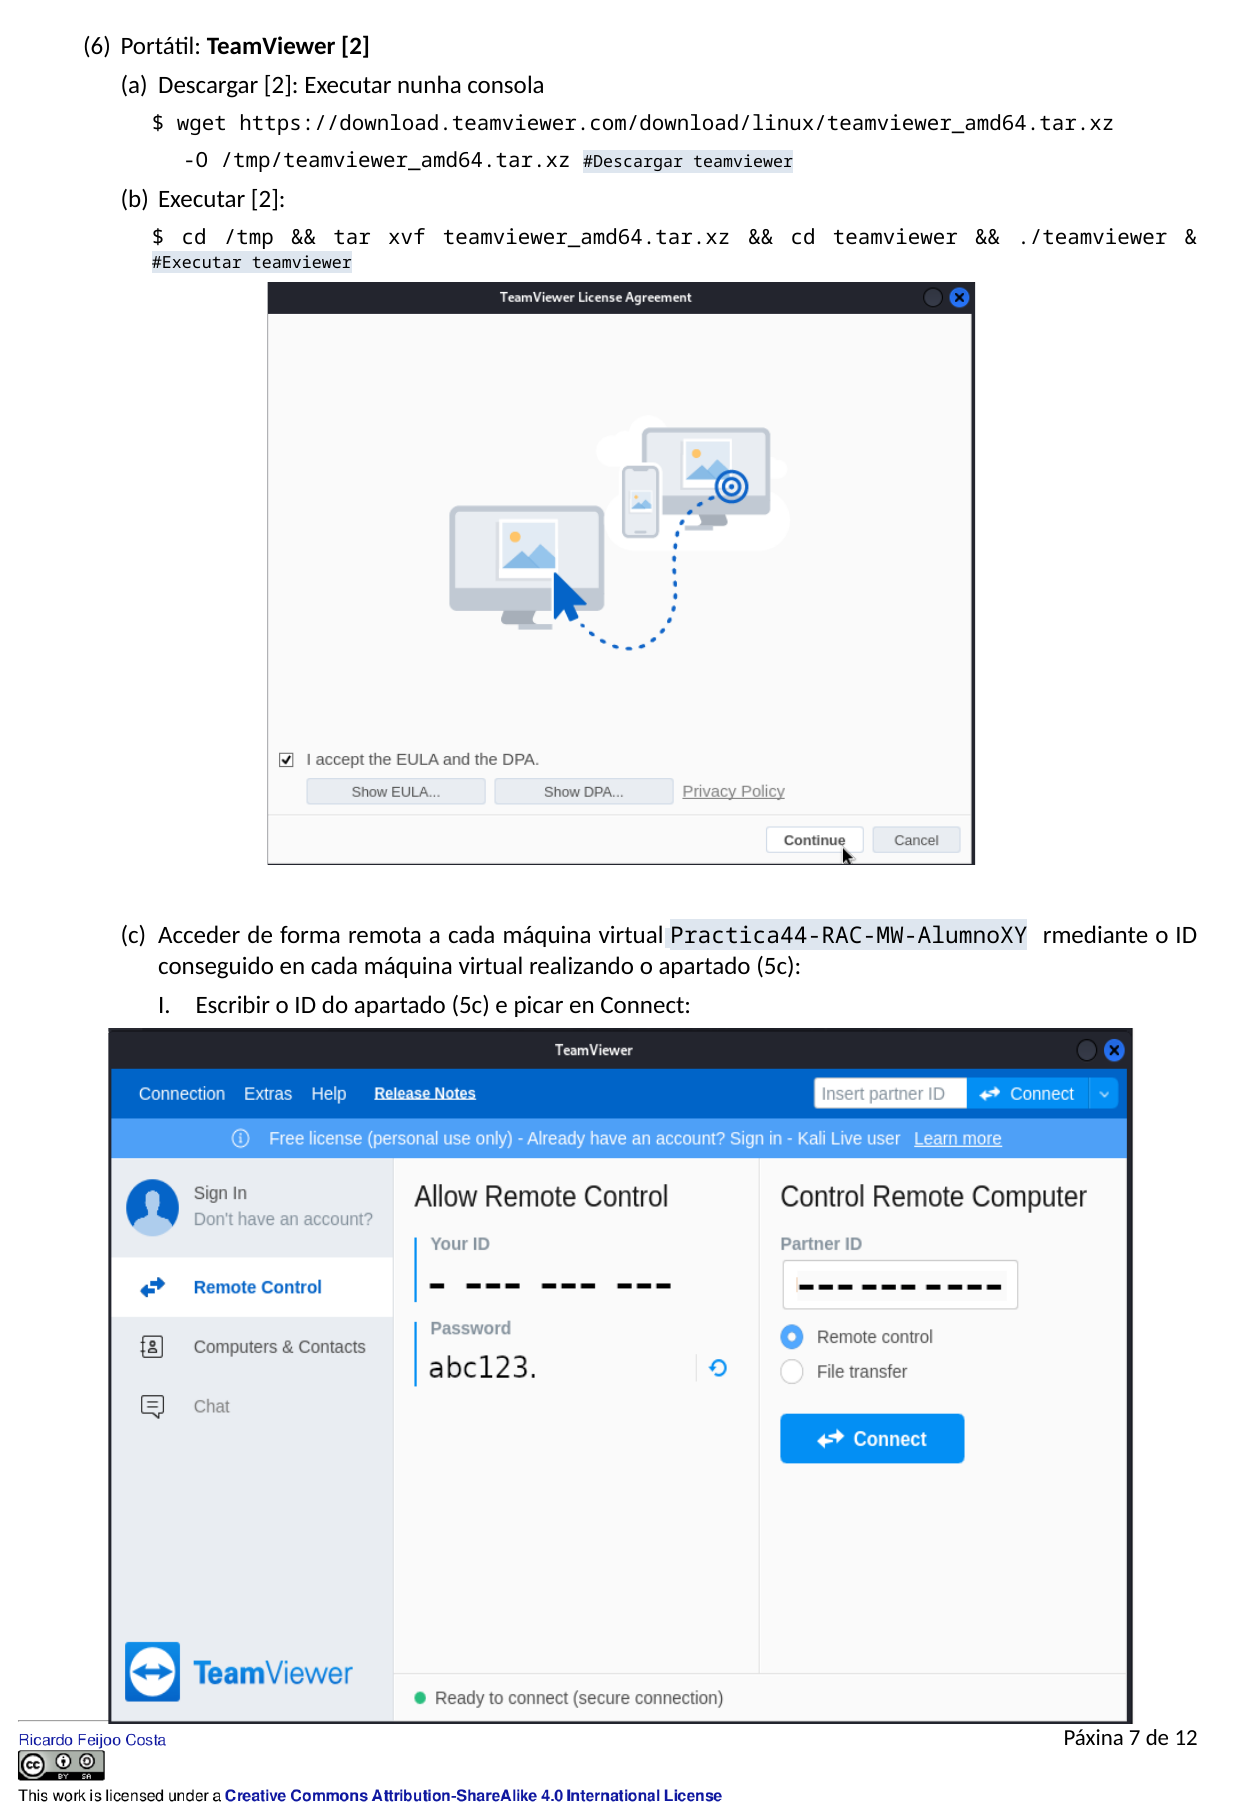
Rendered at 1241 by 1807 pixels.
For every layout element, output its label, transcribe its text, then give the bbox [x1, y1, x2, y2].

list Descargar [2]: Executar nunha consola [120, 69, 1197, 100]
list Acceder de forma remota a cada máquina virtual Practica44-RAC-MW-AlumnoXY rmediante o ID conseguido en cada máquina virtual realizando o apartado (5c): [120, 919, 1197, 981]
list Executar [2]: [120, 183, 1197, 213]
list Escribir o ID do apartado (5c) e picar en Connect: [158, 990, 1197, 1020]
picture [267, 282, 976, 865]
list Portátil: TeamViewer [2] [83, 30, 1197, 60]
list $ cd /tmp && tar xvf teamviewer_amd64.tar.xz && cd teamviewer && ./teamviewer & #Executar teamviewer [116, 222, 1197, 273]
list $ wget https://download.teamviewer.com/download/linux/teamviewer_amd64.tar.xz [116, 108, 1197, 137]
list -O /tmp/teamviewer_amd64.tar.xz #Descargar teamviewer [120, 146, 1197, 174]
picture [8, 1028, 1135, 1806]
